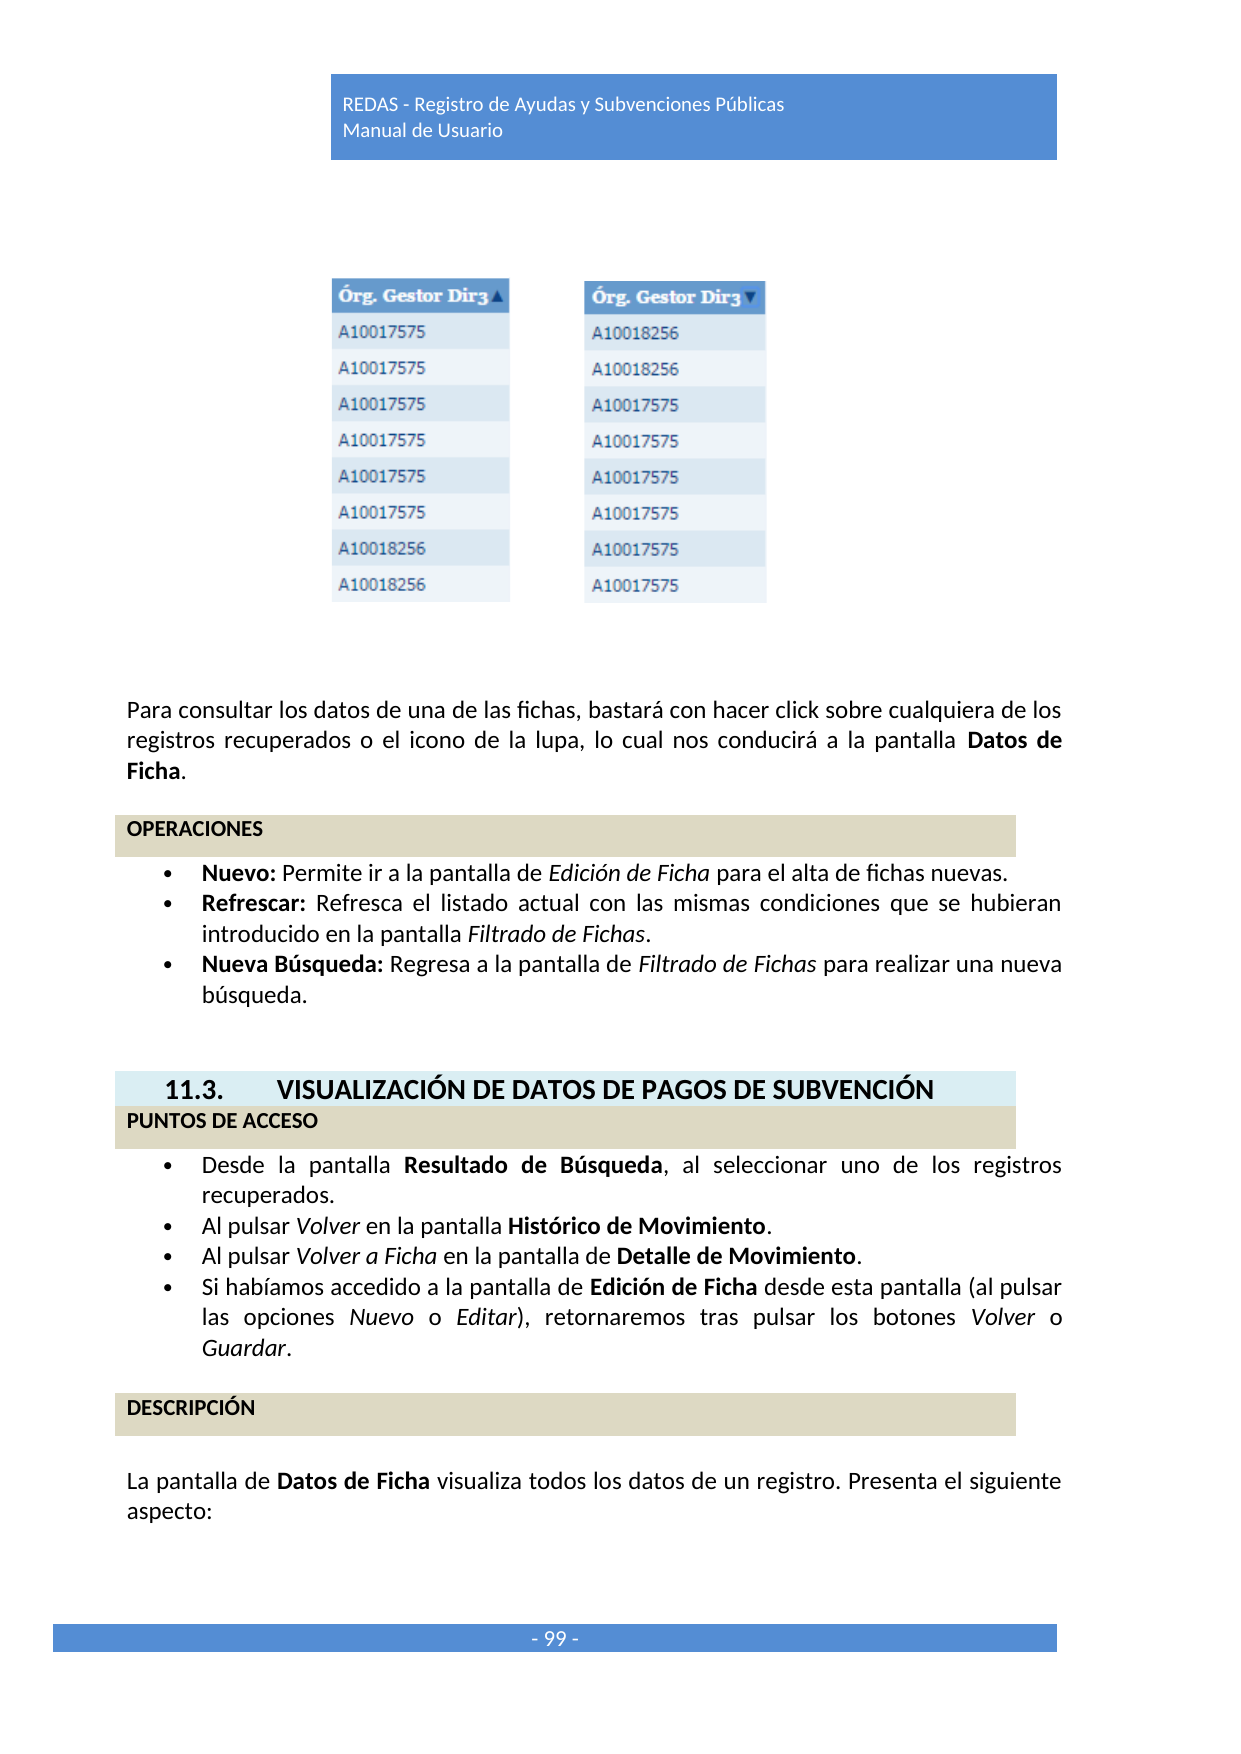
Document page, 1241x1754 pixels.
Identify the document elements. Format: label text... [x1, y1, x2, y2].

text Para consultar los datos de una de las fichas, bastará con hacer click sobre cualquiera de los registros recuperados o el icono de la lupa, lo cual nos conducirá a la pantalla Datos de Ficha. [127, 694, 1062, 785]
table_cell PUNTOS DE ACCESO [115, 1106, 1016, 1149]
list Si habíamos accedido a la pantalla de Edición de Ficha desde esta pantalla (al pulsar las opciones Nuevo o Editar), retornaremos tras pulsar los botones Volver o Guardar. [164, 1271, 1062, 1363]
table_header DESCRIPCIÓN [115, 1393, 1016, 1436]
list Nuevo: Permite ir a la pantalla de Edición de Ficha para el alta de fichas nuevas. [164, 857, 1062, 888]
list Al pulsar Volver en la pantalla Histórico de Movimiento. [164, 1210, 1062, 1241]
list Desde la pantalla Resultado de Búsqueda, al seleccionar uno de los registros recuperados. [164, 1149, 1062, 1210]
list Nueva Búsqueda: Regresa a la pantalla de Filtrado de Fichas para realizar una nueva búsqueda. [164, 949, 1062, 1010]
list Refrescar: Refresca el listado actual con las mismas condiciones que se hubieran introducido en la pantalla Filtrado de Fichas. [164, 888, 1062, 949]
text La pantalla de Datos de Ficha visualiza todos los datos de un registro. Presenta el siguiente aspecto: [127, 1465, 1062, 1526]
list Al pulsar Volver a Ficha en la pantalla de Detalle de Movimiento. [164, 1241, 1062, 1271]
picture [583, 281, 767, 603]
table_header VISUALIZACIÓN DE DATOS DE PAGOS DE SUBVENCIÓN [115, 1071, 1016, 1106]
table_header OPERACIONES [115, 815, 1016, 857]
picture [331, 277, 511, 602]
